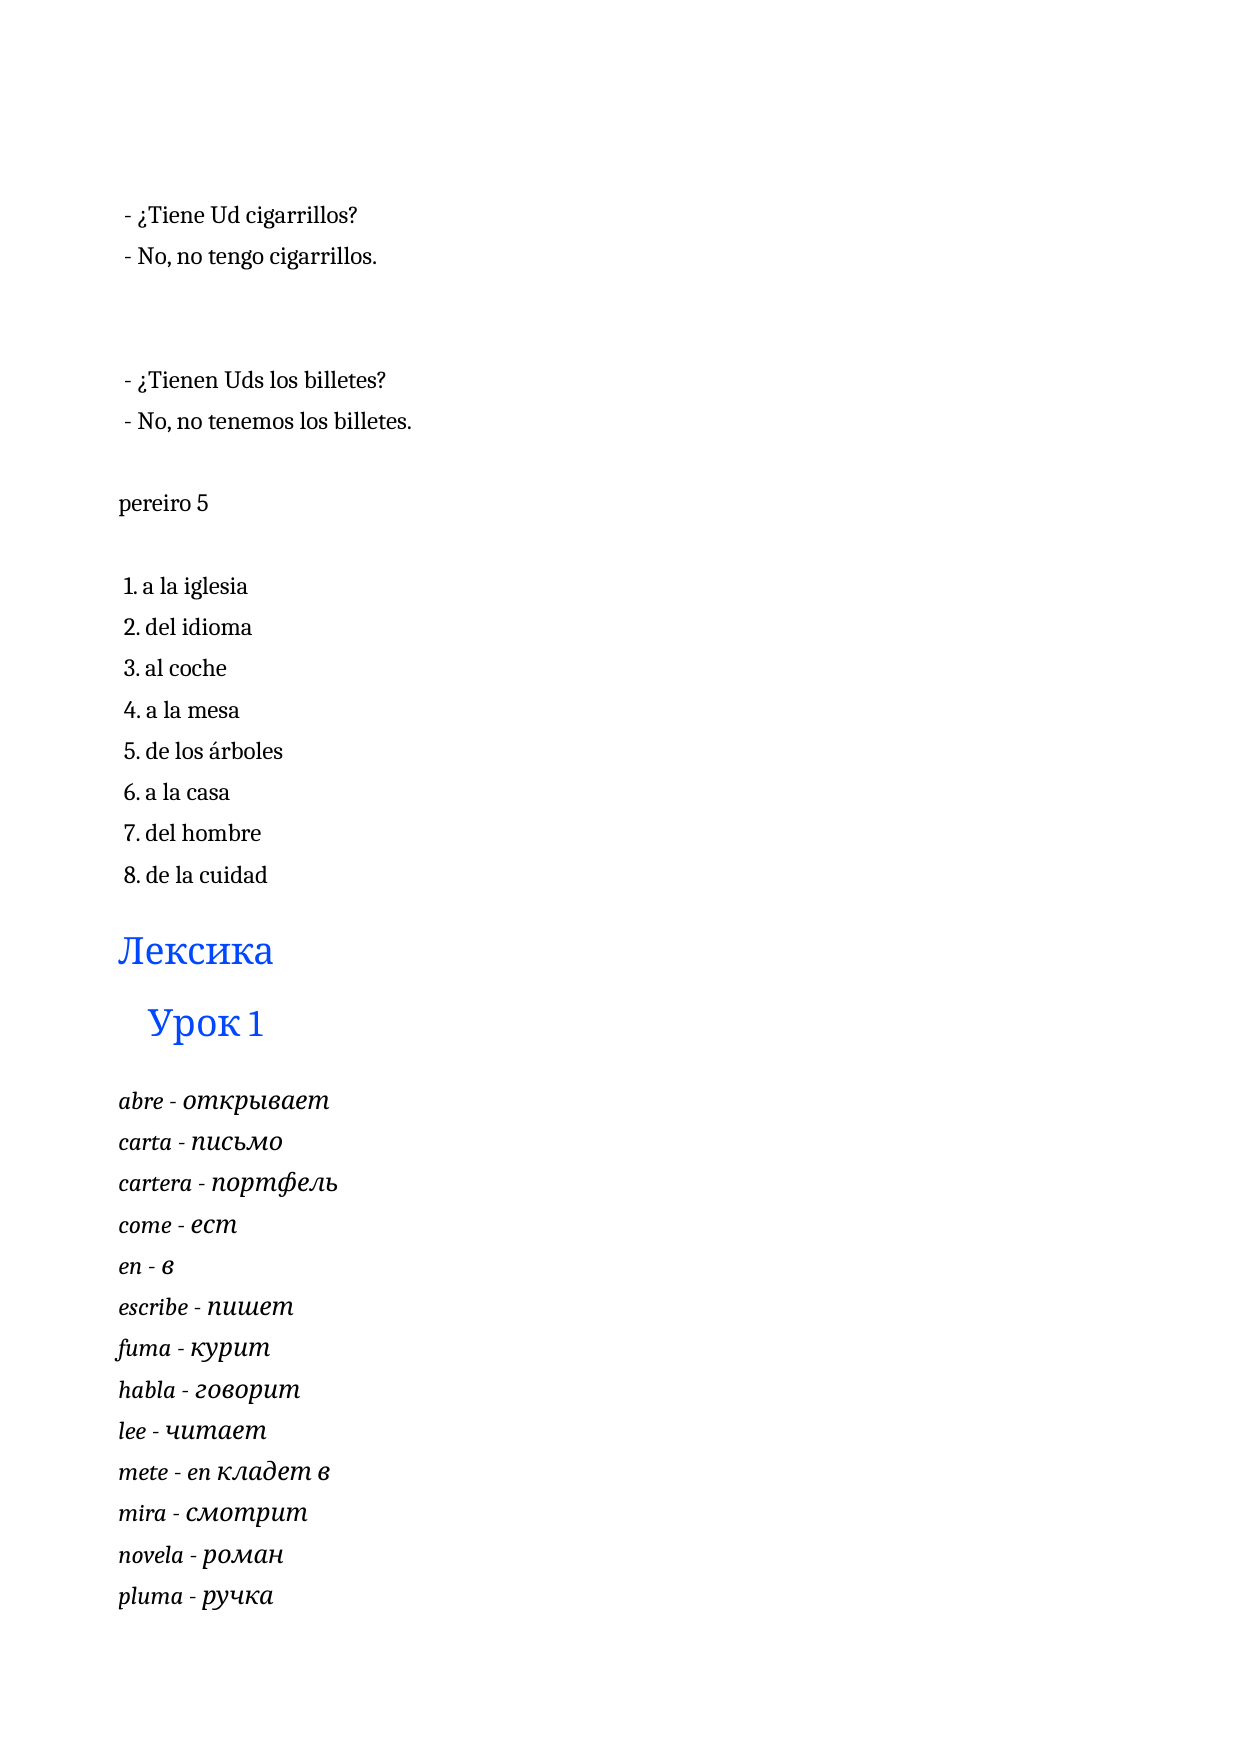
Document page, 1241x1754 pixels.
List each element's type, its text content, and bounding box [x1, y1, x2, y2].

text 2. del idioma [118, 613, 1122, 642]
text fuma - курит [118, 1334, 1122, 1363]
text abre - открывает [118, 1087, 1122, 1116]
text pluma - ручка [118, 1582, 1122, 1611]
text mete - en кладет в [118, 1458, 1122, 1487]
text en - в [118, 1252, 1122, 1281]
text - No, no tengo cigarrillos. [118, 242, 1122, 271]
text habla - говорит [118, 1376, 1122, 1404]
text - ¿Tienen Uds los billetes? [118, 366, 1122, 394]
text Урок 1 [148, 1002, 1122, 1046]
text cartera - портфель [118, 1169, 1122, 1198]
text novela - роман [118, 1541, 1122, 1569]
text - ¿Tiene Ud cigarrillos? [118, 201, 1122, 229]
text 5. de los árboles [118, 737, 1122, 766]
text 7. del hombre [118, 819, 1122, 848]
text carta - письмо [118, 1128, 1122, 1157]
text Лексика [118, 931, 1122, 974]
text 4. a la mesa [118, 696, 1122, 724]
text 1. a la iglesia [118, 572, 1122, 601]
text pereiro 5 [118, 489, 1122, 518]
text 3. al coche [118, 654, 1122, 683]
text 6. a la casa [118, 778, 1122, 807]
text 8. de la cuidad [118, 861, 1122, 889]
text lee - читает [118, 1417, 1122, 1446]
text - No, no tenemos los billetes. [118, 407, 1122, 436]
text escribe - пишет [118, 1293, 1122, 1322]
text come - ест [118, 1211, 1122, 1239]
text mira - смотрит [118, 1499, 1122, 1528]
